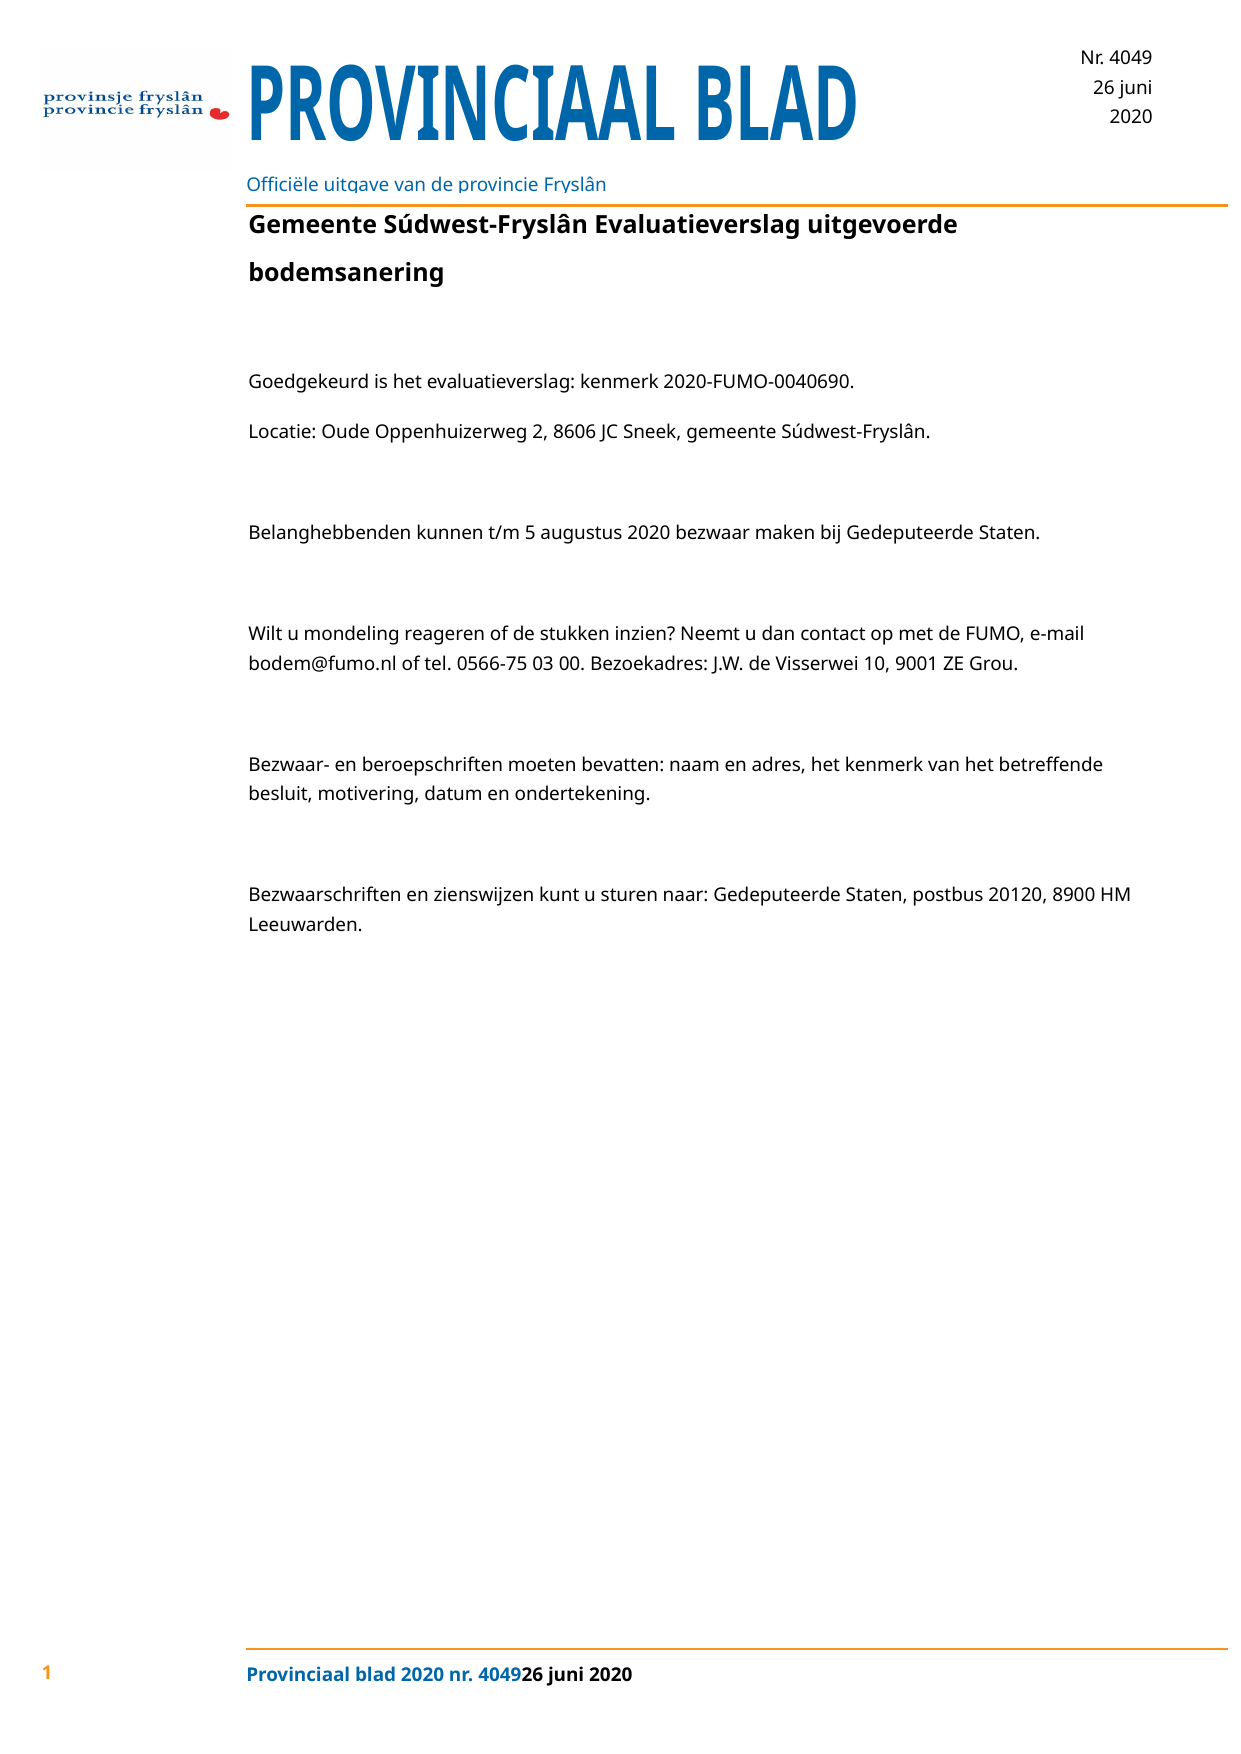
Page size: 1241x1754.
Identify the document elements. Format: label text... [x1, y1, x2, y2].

text Wilt u mondeling reageren of de stukken inzien? Neemt u dan contact op met de FUMO, e-mail bodem@fumo.nl of tel. 0566-75 03 00. Bezoekadres: J.W. de Visserwei 10, 9001 ZE Grou. [248, 620, 1152, 676]
text Locatie: Oude Oppenhuizerweg 2, 8606 JC Sneek, gemeente Súdwest-Fryslân. [248, 419, 1152, 444]
text Belanghebbenden kunnen t/m 5 augustus 2020 bezwaar maken bij Gedeputeerde Staten. [248, 519, 1152, 545]
picture [41, 47, 231, 172]
text Bezwaarschriften en zienswijzen kunt u sturen naar: Gedeputeerde Staten, postbus 20120, 8900 HM Leeuwarden. [248, 881, 1152, 937]
text Goedgekeurd is het evaluatieverslag: kenmerk 2020-FUMO-0040690. [248, 368, 1152, 394]
text Gemeente Súdwest-Fryslân Evaluatieverslag uitgevoerde bodemsanering [248, 207, 1152, 288]
text Bezwaar- en beroepschriften moeten bevatten: naam en adres, het kenmerk van het betreffende besluit, motivering, datum en ondertekening. [248, 751, 1152, 806]
